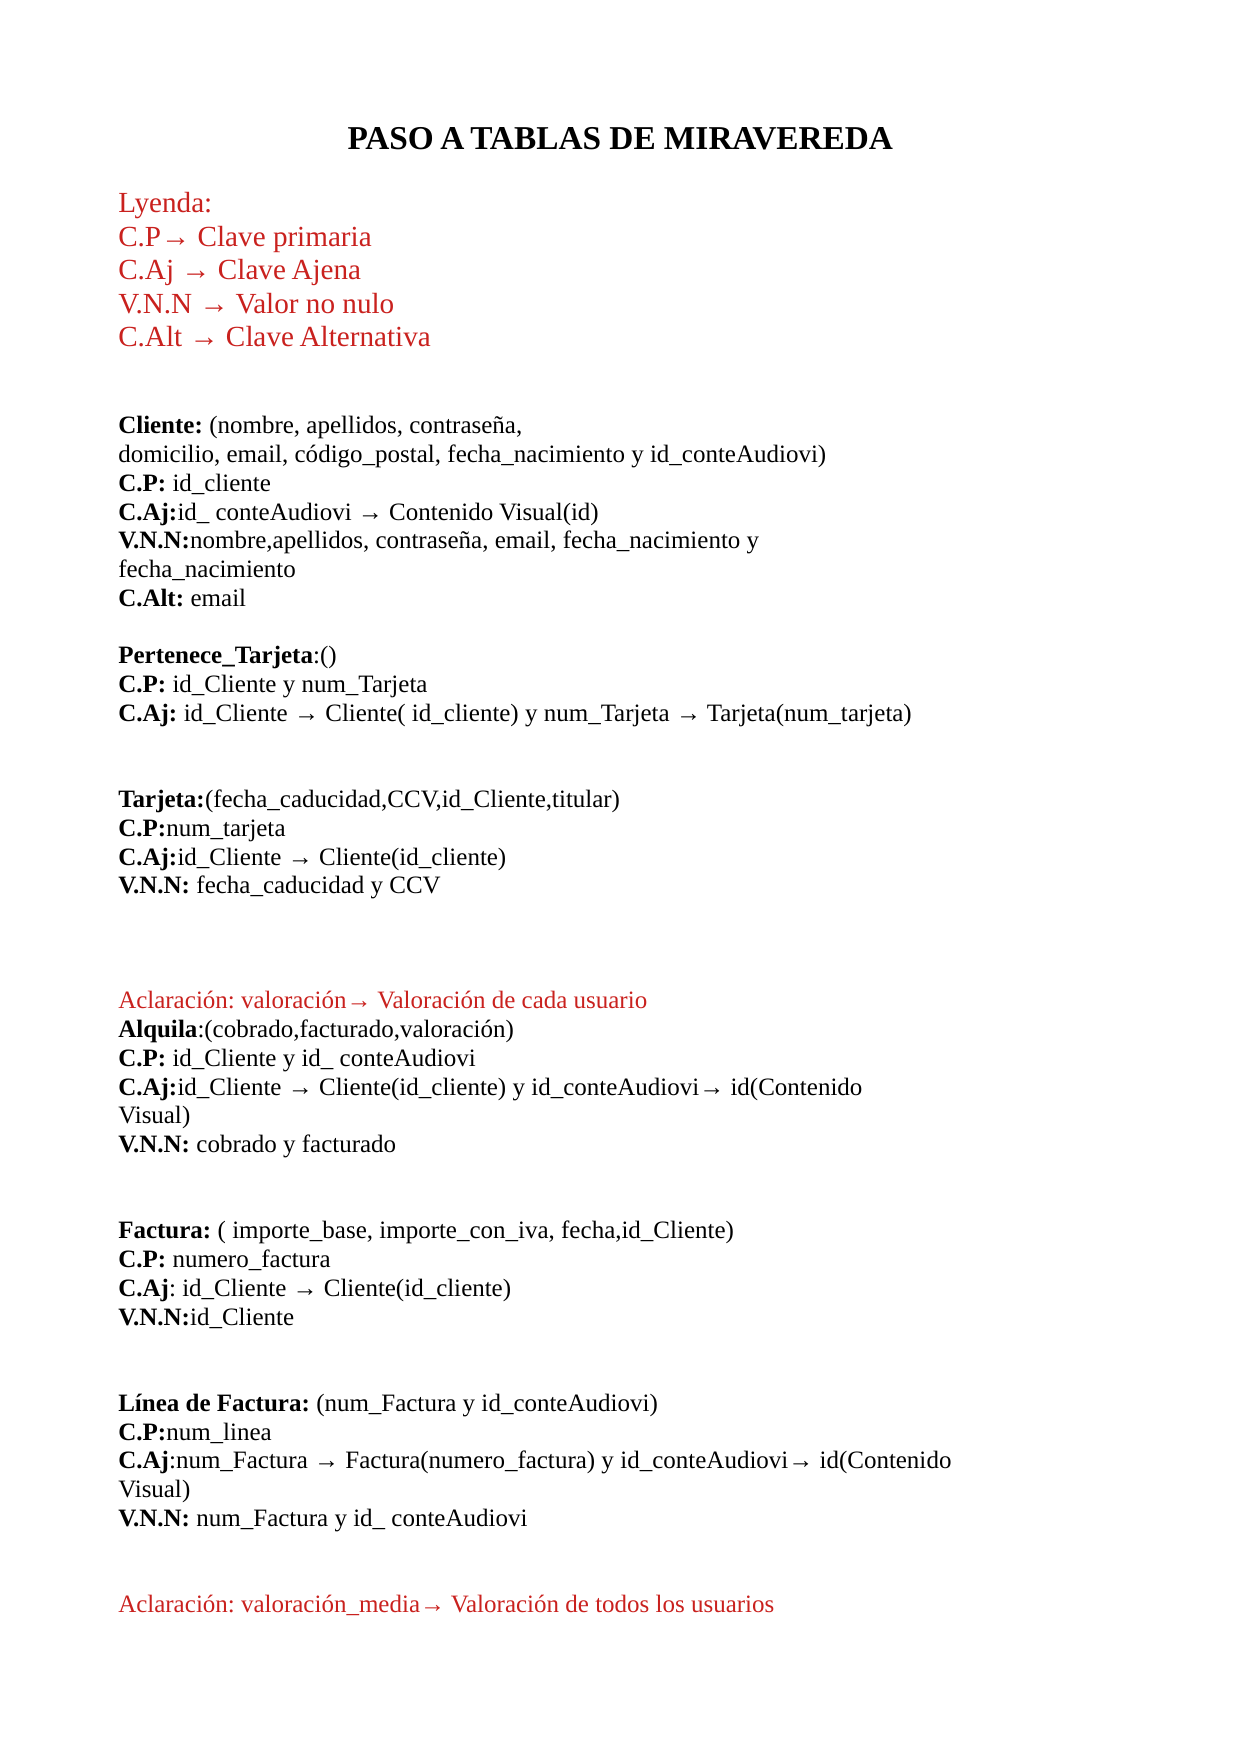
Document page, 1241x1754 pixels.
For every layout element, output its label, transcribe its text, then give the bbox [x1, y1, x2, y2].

text C.Aj:id_ conteAudiovi → Contenido Visual(id) [118, 497, 1122, 525]
text V.N.N → Valor no nulo [118, 286, 1122, 319]
text Factura: ( importe_base, importe_con_iva, fecha,id_Cliente) [118, 1215, 1122, 1244]
text V.N.N: fecha_caducidad y CCV [118, 870, 1122, 899]
text C.P:num_tarjeta [118, 813, 1122, 842]
text C.P: id_Cliente y id_ conteAudiovi [118, 1043, 1122, 1072]
text C.P: id_Cliente y num_Tarjeta [118, 669, 1122, 698]
text Pertenece_Tarjeta:() [118, 640, 1122, 669]
text C.P: numero_factura [118, 1244, 1122, 1273]
text C.P→ Clave primaria [118, 219, 1122, 252]
text Aclaración: valoración_media→ Valoración de todos los usuarios [118, 1589, 1122, 1618]
text PASO A TABLAS DE MIRAVEREDA [118, 118, 1122, 156]
text Línea de Factura: (num_Factura y id_conteAudiovi) [118, 1388, 1122, 1417]
text C.P:num_linea [118, 1417, 1122, 1445]
text C.Aj → Clave Ajena [118, 252, 1122, 286]
text Visual) [118, 1100, 1122, 1129]
text fecha_nacimiento [118, 554, 1122, 583]
text domicilio, email, código_postal, fecha_nacimiento y id_conteAudiovi) [118, 439, 1122, 468]
text Lyenda: [118, 185, 1122, 219]
text V.N.N: cobrado y facturado [118, 1129, 1122, 1158]
text V.N.N:nombre,apellidos, contraseña, email, fecha_nacimiento y [118, 525, 1122, 554]
text C.Alt → Clave Alternativa [118, 319, 1122, 353]
text V.N.N:id_Cliente [118, 1302, 1122, 1330]
text C.Alt: email [118, 583, 1122, 612]
text Aclaración: valoración→ Valoración de cada usuario [118, 985, 1122, 1014]
text C.Aj:id_Cliente → Cliente(id_cliente) [118, 842, 1122, 870]
text C.Aj: id_Cliente → Cliente( id_cliente) y num_Tarjeta → Tarjeta(num_tarjeta) [118, 698, 1122, 727]
text V.N.N: num_Factura y id_ conteAudiovi [118, 1503, 1122, 1532]
text C.Aj:id_Cliente → Cliente(id_cliente) y id_conteAudiovi→ id(Contenido [118, 1072, 1122, 1100]
text Cliente: (nombre, apellidos, contraseña, [118, 410, 1122, 439]
text C.Aj: id_Cliente → Cliente(id_cliente) [118, 1273, 1122, 1302]
text C.P: id_cliente [118, 468, 1122, 497]
text C.Aj:num_Factura → Factura(numero_factura) y id_conteAudiovi→ id(Contenido [118, 1445, 1122, 1474]
text Visual) [118, 1474, 1122, 1503]
text Tarjeta:(fecha_caducidad,CCV,id_Cliente,titular) [118, 784, 1122, 813]
text Alquila:(cobrado,facturado,valoración) [118, 1014, 1122, 1043]
